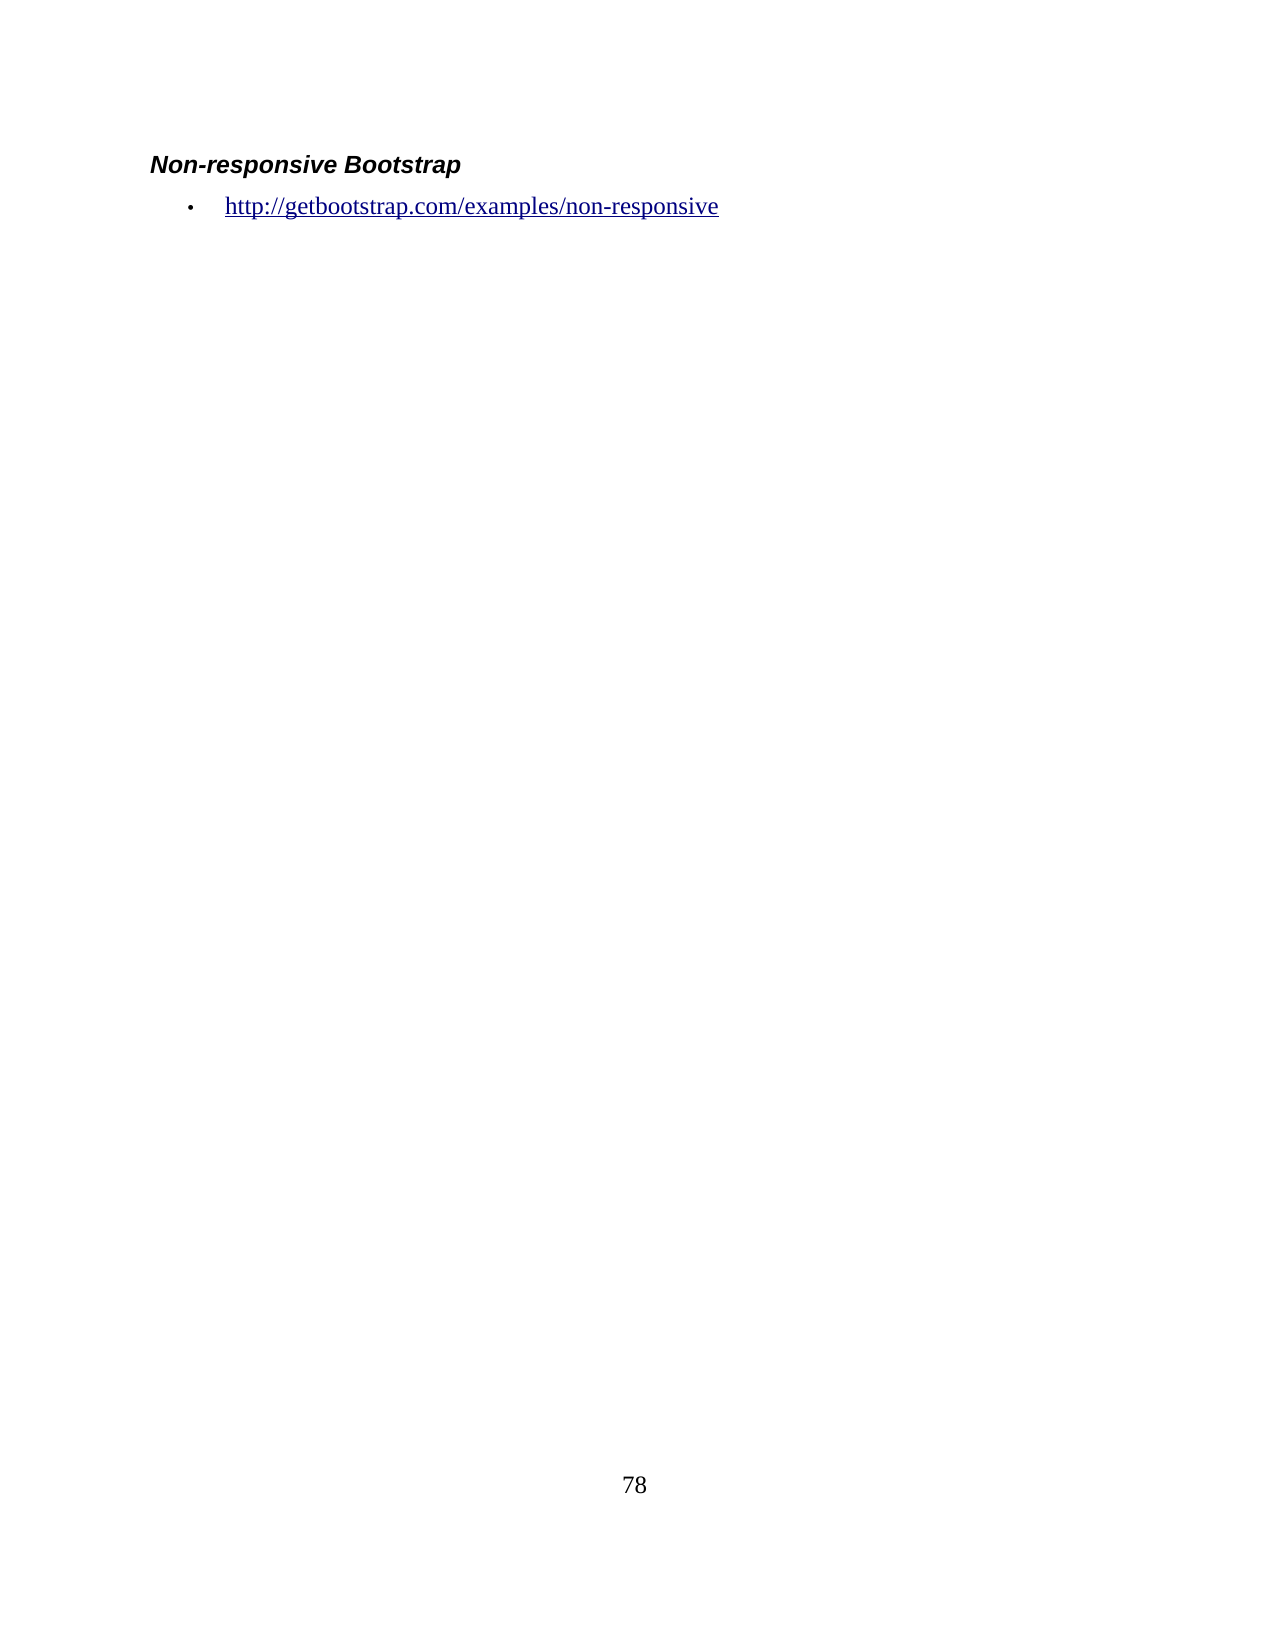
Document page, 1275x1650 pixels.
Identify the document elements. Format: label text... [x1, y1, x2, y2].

list http://getbootstrap.com/examples/non-responsive [187, 191, 1125, 220]
subtitle Non-responsive Bootstrap [150, 150, 1125, 178]
